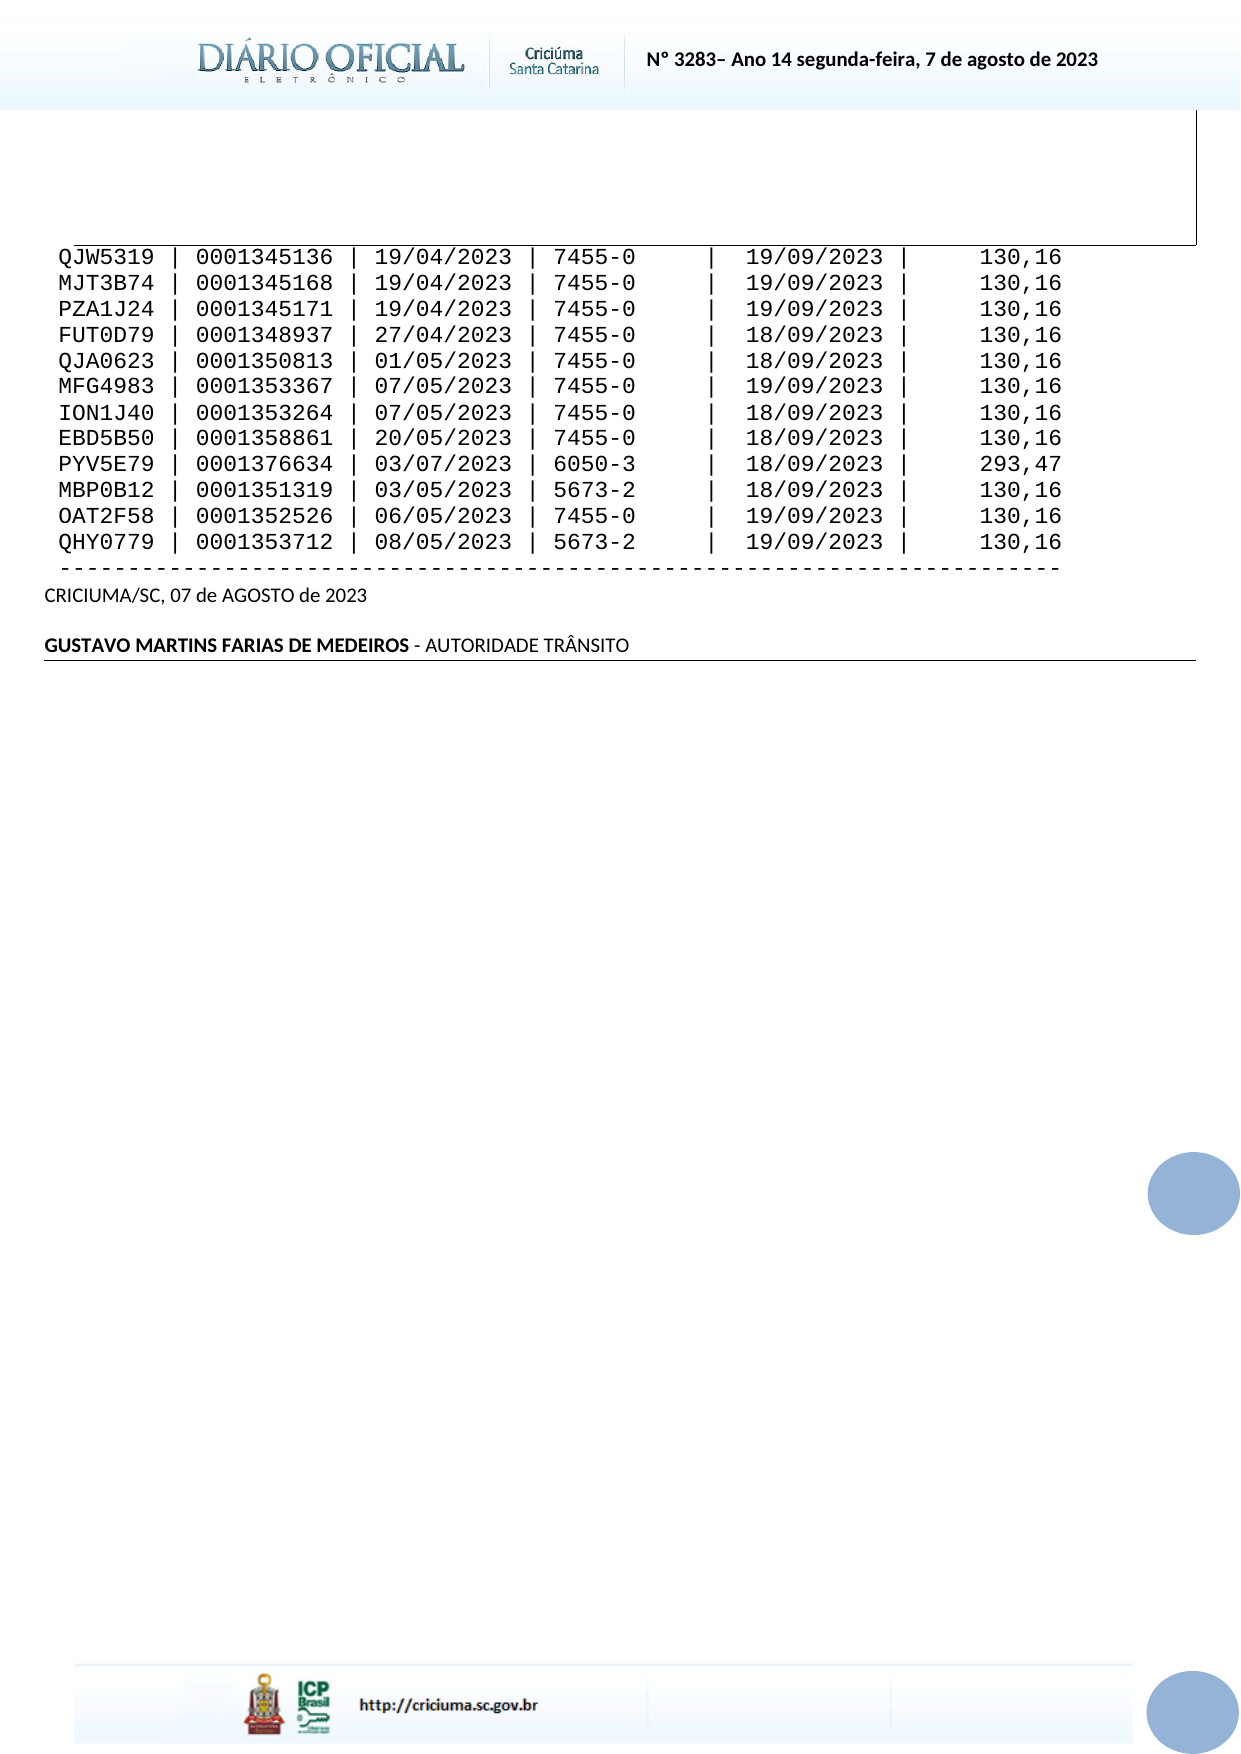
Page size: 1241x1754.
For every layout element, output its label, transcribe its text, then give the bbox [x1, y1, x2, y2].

text ------------------------------------------------------------------------- [44, 556, 1196, 582]
text FUT0D79 | 0001348937 | 27/04/2023 | 7455-0 | 18/09/2023 | 130,16 [44, 323, 1196, 349]
text PYV5E79 | 0001376634 | 03/07/2023 | 6050-3 | 18/09/2023 | 293,47 [44, 453, 1196, 479]
text MJT3B74 | 0001345168 | 19/04/2023 | 7455-0 | 19/09/2023 | 130,16 [44, 271, 1196, 297]
text QJA0623 | 0001350813 | 01/05/2023 | 7455-0 | 18/09/2023 | 130,16 [44, 349, 1196, 375]
text MFG4983 | 0001353367 | 07/05/2023 | 7455-0 | 19/09/2023 | 130,16 [44, 375, 1196, 401]
text PZA1J24 | 0001345171 | 19/04/2023 | 7455-0 | 19/09/2023 | 130,16 [44, 297, 1196, 323]
text CRICIUMA/SC, 07 de AGOSTO de 2023 [44, 582, 1196, 609]
text ION1J40 | 0001353264 | 07/05/2023 | 7455-0 | 18/09/2023 | 130,16 [44, 401, 1196, 427]
text OAT2F58 | 0001352526 | 06/05/2023 | 7455-0 | 19/09/2023 | 130,16 [44, 504, 1196, 531]
text EBD5B50 | 0001358861 | 20/05/2023 | 7455-0 | 18/09/2023 | 130,16 [44, 427, 1196, 453]
text QHY0779 | 0001353712 | 08/05/2023 | 5673-2 | 19/09/2023 | 130,16 [44, 531, 1196, 556]
text QJW5319 | 0001345136 | 19/04/2023 | 7455-0 | 19/09/2023 | 130,16 [44, 245, 1196, 271]
text MBP0B12 | 0001351319 | 03/05/2023 | 5673-2 | 18/09/2023 | 130,16 [44, 479, 1196, 504]
text GUSTAVO MARTINS FARIAS DE MEDEIROS - AUTORIDADE TRÂNSITO [44, 632, 1196, 660]
